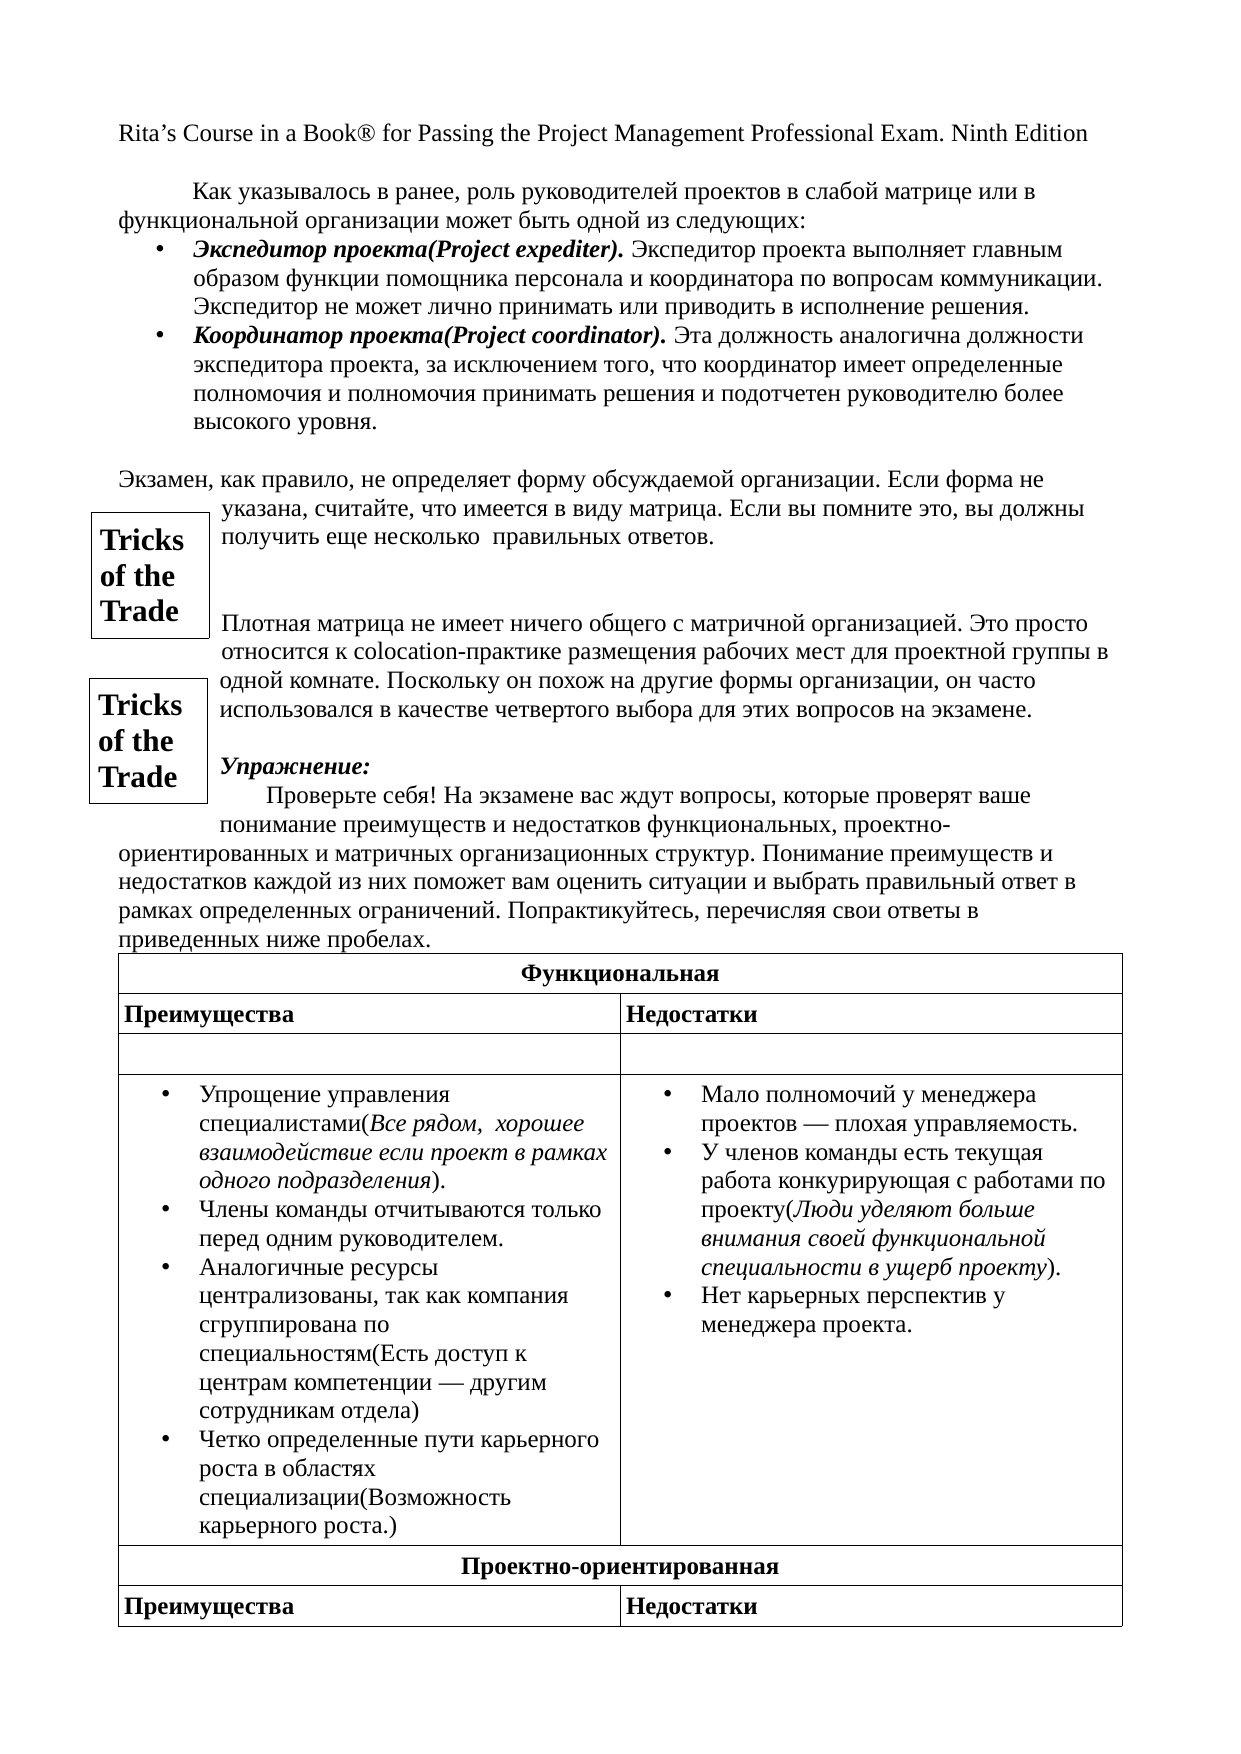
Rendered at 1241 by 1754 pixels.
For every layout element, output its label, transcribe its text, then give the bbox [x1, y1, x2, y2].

text Проверьте себя! На экзамене вас ждут вопросы, которые проверят ваше понимание преимуществ и недостатков функциональных, проектно-ориентированных и матричных организационных структур. Понимание преимуществ и недостатков каждой из них поможет вам оценить ситуации и выбрать правильный ответ в рамках определенных ограничений. Попрактикуйтесь, перечисляя свои ответы в приведенных ниже пробелах. [118, 780, 1122, 953]
list Экспедитор проекта(Project expediter). Экспедитор проекта выполняет главным образом функции помощника персонала и координатора по вопросам коммуникации. Экспедитор не может лично принимать или приводить в исполнение решения. [156, 234, 1122, 320]
text Как указывалось в ранее, роль руководителей проектов в слабой матрице или в функциональной организации может быть одной из следующих: [118, 176, 1122, 234]
table_header Функциональная [119, 954, 1122, 993]
table_cell Упрощение управления специалистами(Все рядом, хорошее взаимодействие если проект в рамках одного подразделения). Члены команды отчитываются только перед одним руководителем. Аналогичные ресурсы централизованы, так как компания сгруппирована по специальностям(Есть доступ к центрам компетенции — другим сотрудникам отдела) Четко определенные пути карьерного роста в областях специализации(Возможность карьерного роста.) [119, 1075, 620, 1545]
table_cell Преимущества [119, 1586, 620, 1626]
text Экзамен, как правило, не определяет форму обсуждаемой организации. Если форма не указана, считайте, что имеется в виду матрица. Если вы помните это, вы должны получить еще несколько правильных ответов. [118, 464, 1122, 550]
table_cell [621, 1034, 1122, 1073]
table_cell Мало полномочий у менеджера проектов — плохая управляемость. У членов команды есть текущая работа конкурирующая с работами по проекту(Люди уделяют больше внимания своей функциональной специальности в ущерб проекту). Нет карьерных перспектив у менеджера проекта. [621, 1075, 1122, 1545]
table_cell Преимущества [119, 994, 620, 1033]
text Tricks of the Trade [99, 521, 200, 629]
table_cell Недостатки [621, 1586, 1122, 1626]
text Плотная матрица не имеет ничего общего с матричной организацией. Это просто относится к colocation-практике размещения рабочих мест для проектной группы в одной комнате. Поскольку он похож на другие формы организации, он часто использовался в качестве четвертого выбора для этих вопросов на экзамене. [118, 608, 1122, 723]
table_cell [119, 1034, 620, 1073]
list Координатор проекта(Project coordinator). Эта должность аналогична должности экспедитора проекта, за исключением того, что координатор имеет определенные полномочия и полномочия принимать решения и подотчетен руководителю более высокого уровня. [156, 320, 1122, 435]
text Упражнение: [208, 751, 1122, 780]
table_cell Проектно-ориентированная [119, 1546, 1122, 1585]
table_cell Недостатки [621, 994, 1122, 1033]
text Tricks of the Trade [98, 686, 198, 794]
